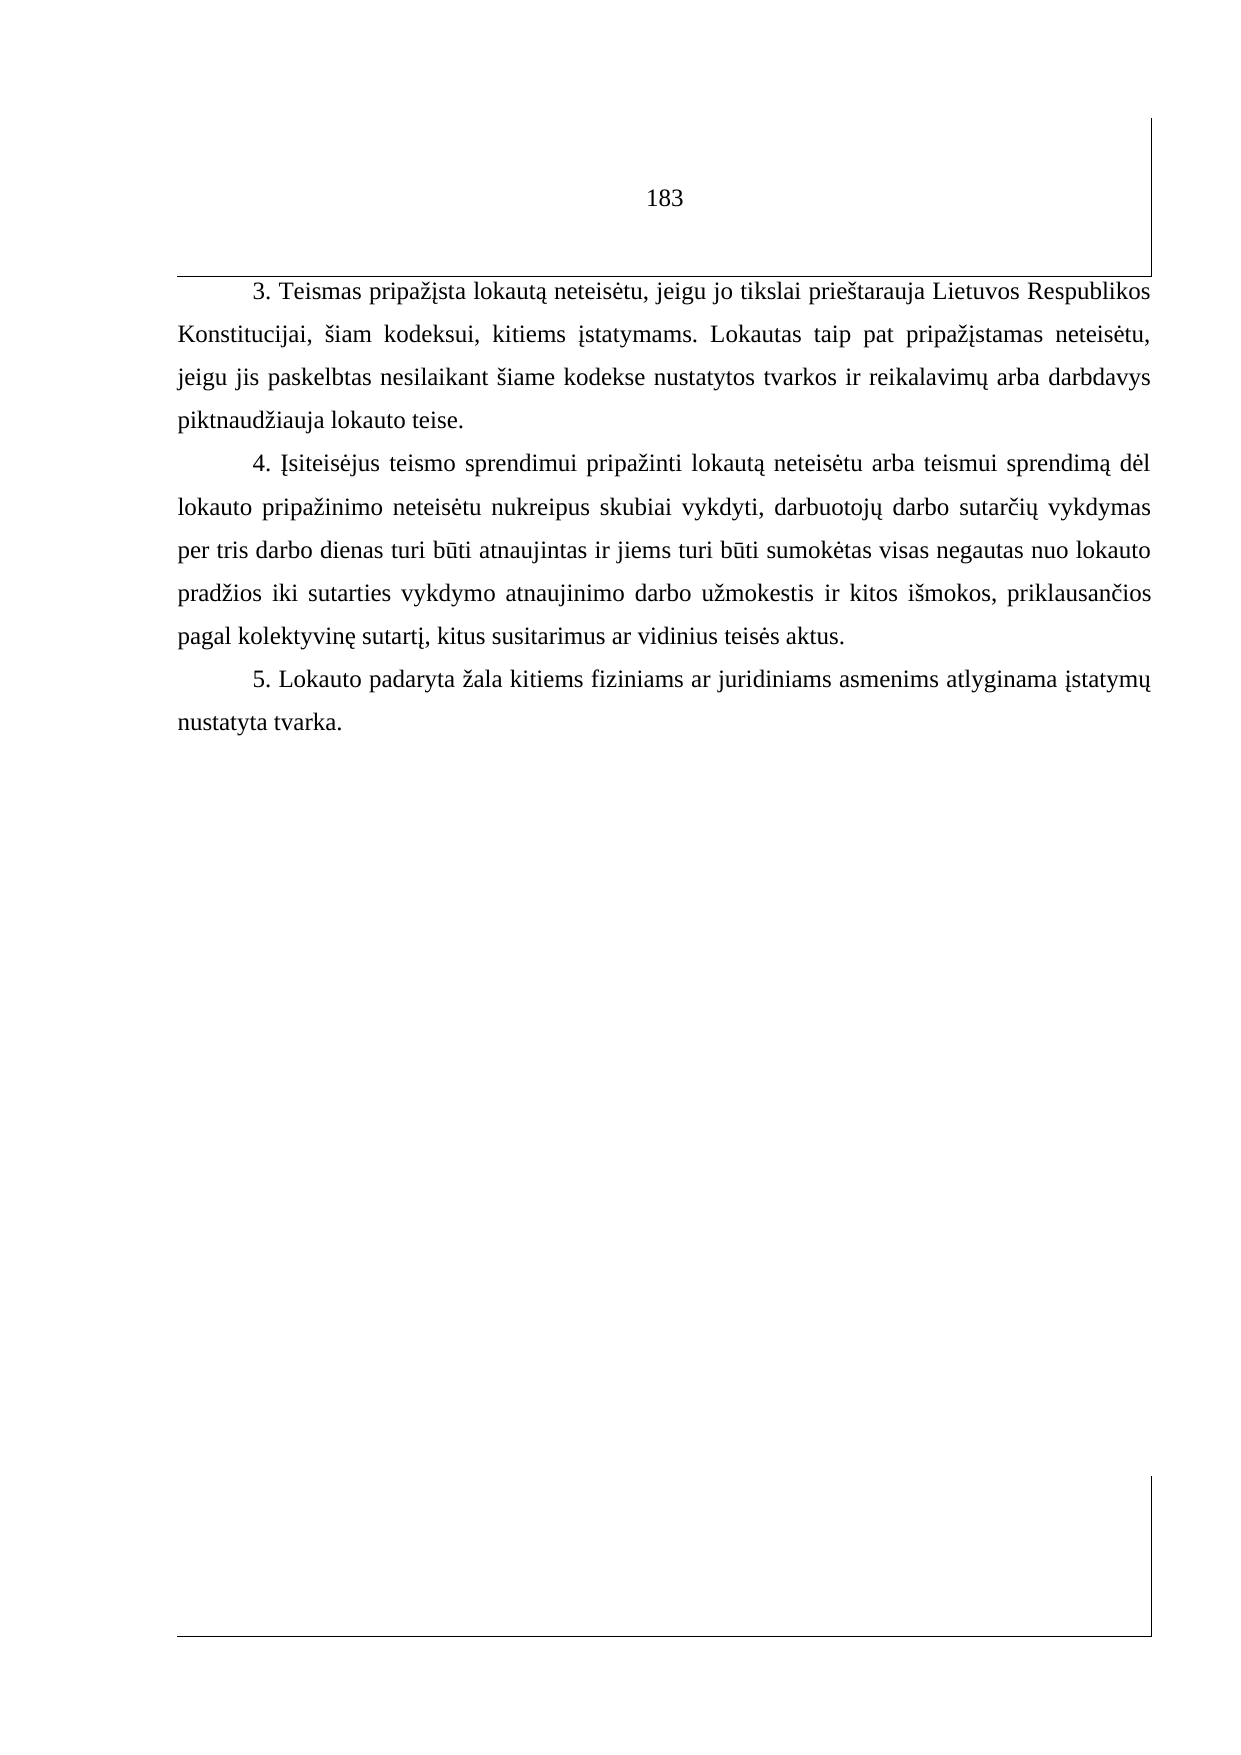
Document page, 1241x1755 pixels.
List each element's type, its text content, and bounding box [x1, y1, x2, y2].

text 3. Teismas pripažįsta lokautą neteisėtu, jeigu jo tikslai prieštarauja Lietuvos Respublikos Konstitucijai, šiam kodeksui, kitiems įstatymams. Lokautas taip pat pripažįstamas neteisėtu, jeigu jis paskelbtas nesilaikant šiame kodekse nustatytos tvarkos ir reikalavimų arba darbdavys piktnaudžiauja lokauto teise. [177, 276, 1152, 434]
text 4. Įsiteisėjus teismo sprendimui pripažinti lokautą neteisėtu arba teismui sprendimą dėl lokauto pripažinimo neteisėtu nukreipus skubiai vykdyti, darbuotojų darbo sutarčių vykdymas per tris darbo dienas turi būti atnaujintas ir jiems turi būti sumokėtas visas negautas nuo lokauto pradžios iki sutarties vykdymo atnaujinimo darbo užmokestis ir kitos išmokos, priklausančios pagal kolektyvinę sutartį, kitus susitarimus ar vidinius teisės aktus. [177, 448, 1152, 650]
text 5. Lokauto padaryta žala kitiems fiziniams ar juridiniams asmenims atlyginama įstatymų nustatyta tvarka. [177, 664, 1152, 736]
